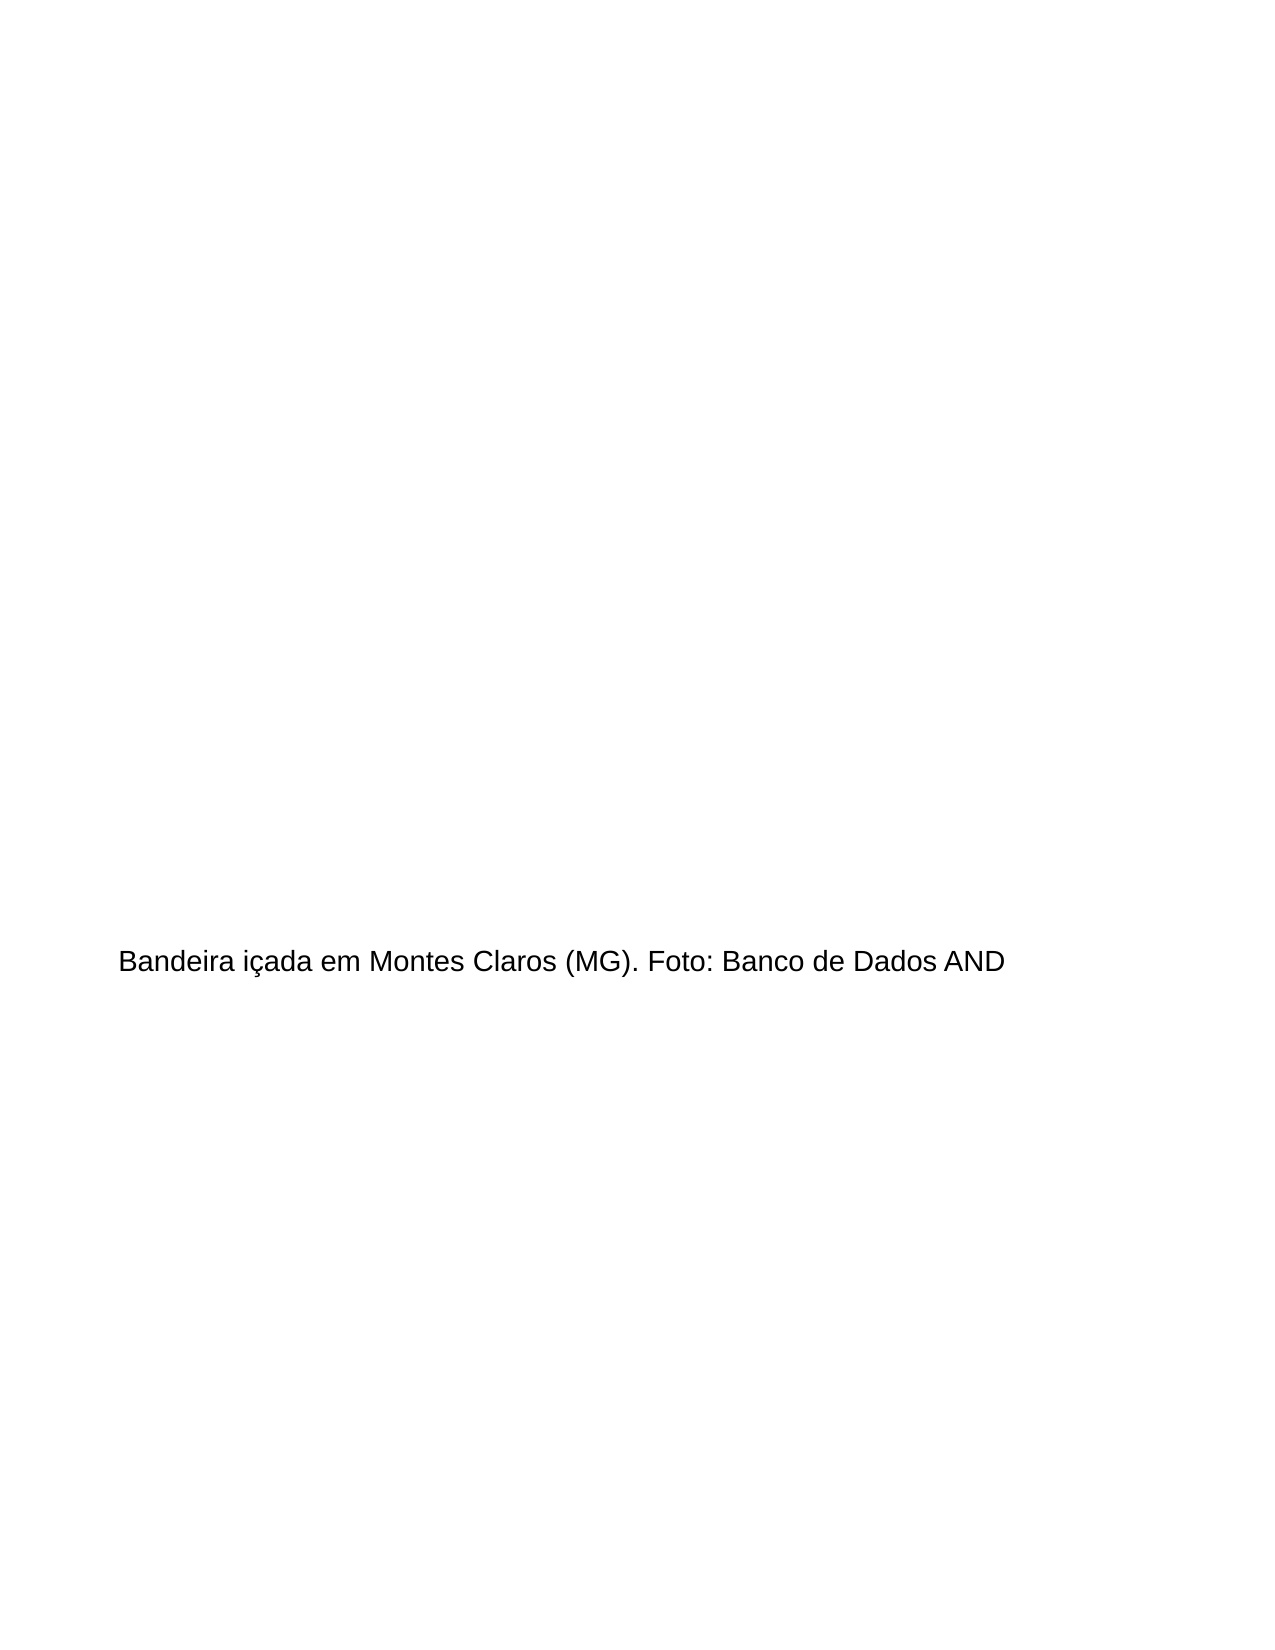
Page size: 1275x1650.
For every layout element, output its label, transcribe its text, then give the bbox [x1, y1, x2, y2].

text Bandeira içada em Montes Claros (MG). Foto: Banco de Dados AND [118, 944, 1157, 977]
